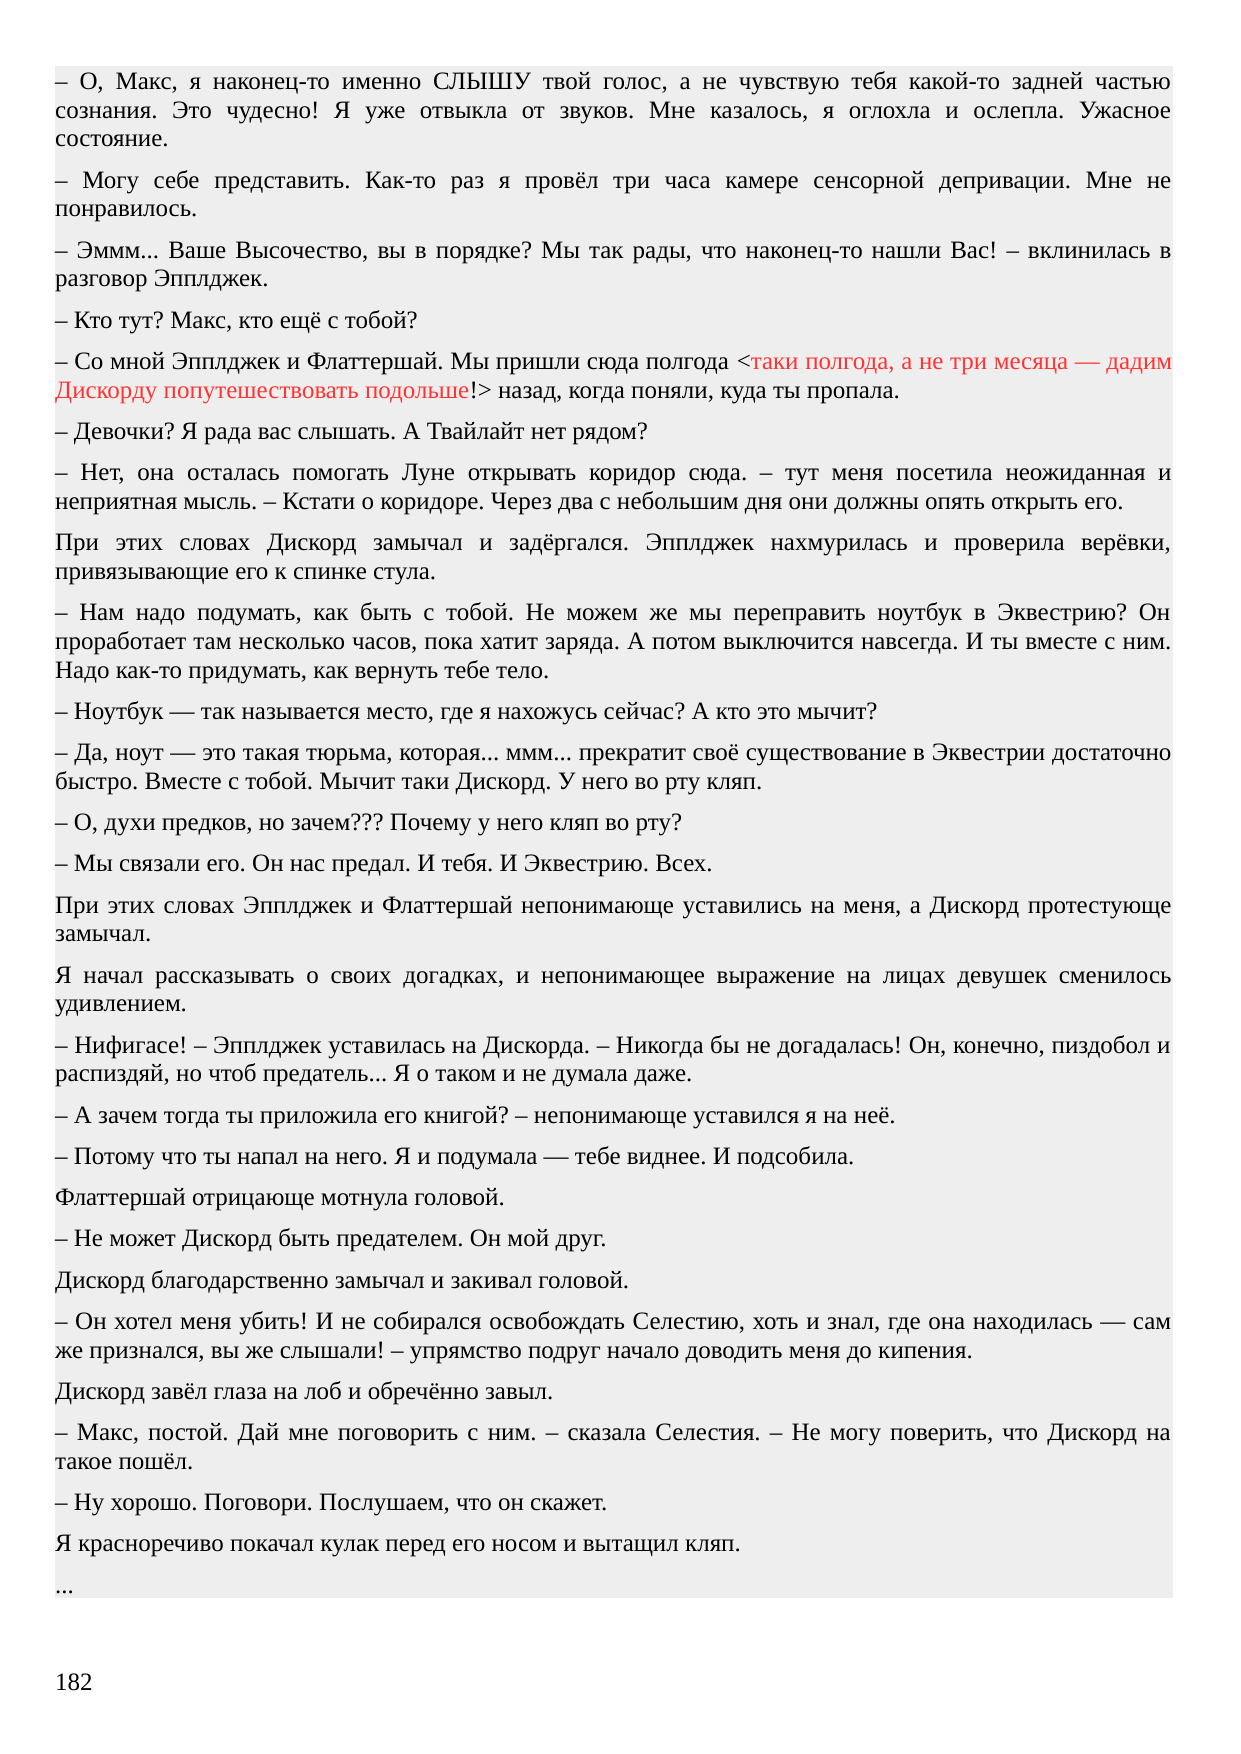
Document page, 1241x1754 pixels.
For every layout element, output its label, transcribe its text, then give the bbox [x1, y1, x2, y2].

text Дискорд благодарственно замычал и закивал головой. [55, 1265, 1173, 1293]
text Я красноречиво покачал кулак перед его носом и вытащил кляп. [55, 1528, 1173, 1557]
text При этих словах Эпплджек и Флаттершай непонимающе уставились на меня, а Дискорд протестующе замычал. [55, 890, 1173, 947]
text Флаттершай отрицающе мотнула головой. [55, 1182, 1173, 1211]
text ... [55, 1570, 1173, 1598]
text – Ну хорошо. Поговори. Послушаем, что он скажет. [55, 1487, 1173, 1516]
text – Ноутбук — так называется место, где я нахожусь сейчас? А кто это мычит? [55, 696, 1173, 725]
text Дискорд завёл глаза на лоб и обречённо завыл. [55, 1376, 1173, 1405]
text – Нифигасе! – Эпплджек уставилась на Дискорда. – Никогда бы не догадалась! Он, конечно, пиздобол и распиздяй, но чтоб предатель... Я о таком и не думала даже. [55, 1030, 1173, 1087]
text – Мы связали его. Он нас предал. И тебя. И Эквестрию. Всех. [55, 848, 1173, 877]
text Я начал рассказывать о своих догадках, и непонимающее выражение на лицах девушек сменилось удивлением. [55, 960, 1173, 1017]
text – Кто тут? Макс, кто ещё с тобой? [55, 305, 1173, 333]
text При этих словах Дискорд замычал и задёргался. Эпплджек нахмурилась и проверила верёвки, привязывающие его к спинке стула. [55, 527, 1173, 585]
text – Со мной Эпплджек и Флаттершай. Мы пришли сюда полгода <таки полгода, а не три месяца — дадим Дискорду попутешествовать подольше!> назад, когда поняли, куда ты пропала. [55, 346, 1173, 403]
text – Он хотел меня убить! И не собирался освобождать Селестию, хоть и знал, где она находилась — сам же признался, вы же слышали! – упрямство подруг начало доводить меня до кипения. [55, 1306, 1173, 1363]
text – Да, ноут — это такая тюрьма, которая... ммм... прекратит своё существование в Эквестрии достаточно быстро. Вместе с тобой. Мычит таки Дискорд. У него во рту кляп. [55, 737, 1173, 795]
text – Нет, она осталась помогать Луне открывать коридор сюда. – тут меня посетила неожиданная и неприятная мысль. – Кстати о коридоре. Через два с небольшим дня они должны опять открыть его. [55, 457, 1173, 515]
text – О, духи предков, но зачем??? Почему у него кляп во рту? [55, 807, 1173, 836]
text – Могу себе представить. Как-то раз я провёл три часа камере сенсорной депривации. Мне не понравилось. [55, 165, 1173, 222]
text – Макс, постой. Дай мне поговорить с ним. – сказала Селестия. – Не могу поверить, что Дискорд на такое пошёл. [55, 1417, 1173, 1475]
text – А зачем тогда ты приложила его книгой? – непонимающе уставился я на неё. [55, 1100, 1173, 1128]
text – Не может Дискорд быть предателем. Он мой друг. [55, 1223, 1173, 1252]
text – Эммм... Ваше Высочество, вы в порядке? Мы так рады, что наконец-то нашли Вас! – вклинилась в разговор Эпплджек. [55, 235, 1173, 292]
text – О, Макс, я наконец-то именно СЛЫШУ твой голос, а не чувствую тебя какой-то задней частью сознания. Это чудесно! Я уже отвыкла от звуков. Мне казалось, я оглохла и ослепла. Ужасное состояние. [55, 66, 1173, 152]
text – Нам надо подумать, как быть с тобой. Не можем же мы переправить ноутбук в Эквестрию? Он проработает там несколько часов, пока хатит заряда. А потом выключится навсегда. И ты вместе с ним. Надо как-то придумать, как вернуть тебе тело. [55, 597, 1173, 683]
text – Потому что ты напал на него. Я и подумала — тебе виднее. И подсобила. [55, 1141, 1173, 1170]
text – Девочки? Я рада вас слышать. А Твайлайт нет рядом? [55, 416, 1173, 445]
